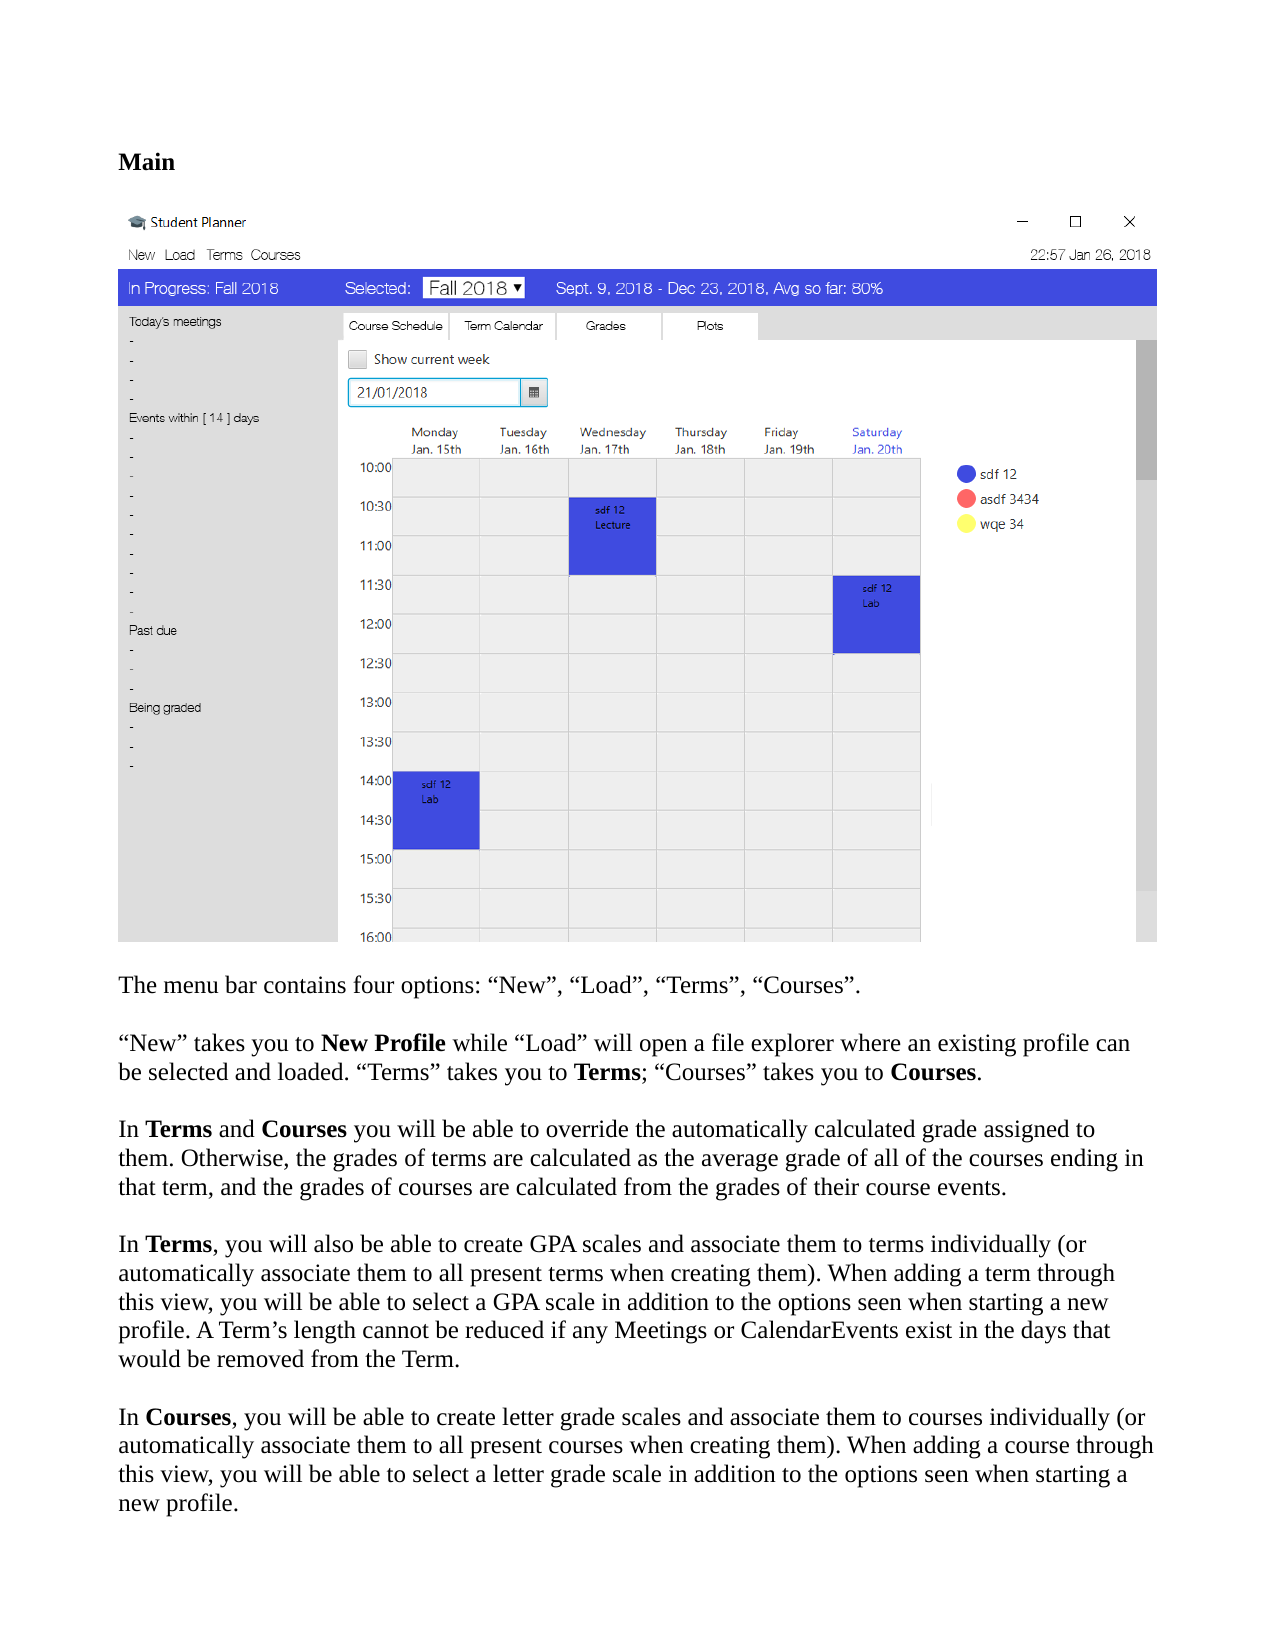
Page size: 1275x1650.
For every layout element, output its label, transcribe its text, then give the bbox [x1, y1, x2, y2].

text The menu bar contains four options: “New”, “Load”, “Terms”, “Courses”. [118, 971, 1157, 999]
text In Terms and Courses you will be able to override the automatically calculated grade assigned to them. Otherwise, the grades of terms are calculated as the average grade of all of the courses ending in that term, and the grades of courses are calculated from the grades of their course events. [118, 1114, 1157, 1201]
picture [118, 204, 1157, 942]
text Main [118, 147, 1157, 176]
text In Terms, you will also be able to create GPA scales and associate them to terms individually (or automatically associate them to all present terms when creating them). When adding a term through this view, you will be able to select a GPA scale in addition to the options seen when starting a new profile. A Term’s length cannot be reduced if any Meetings or CalendarEvents exist in the days that would be removed from the Term. [118, 1229, 1157, 1373]
text “New” takes you to New Profile while “Load” will open a file explorer where an existing profile can be selected and loaded. “Terms” takes you to Terms; “Courses” takes you to Courses. [118, 1028, 1157, 1086]
text In Courses, you will be able to create letter grade scales and associate them to courses individually (or automatically associate them to all present courses when creating them). When adding a course through this view, you will be able to select a letter grade scale in addition to the options seen when starting a new profile. [118, 1402, 1157, 1517]
